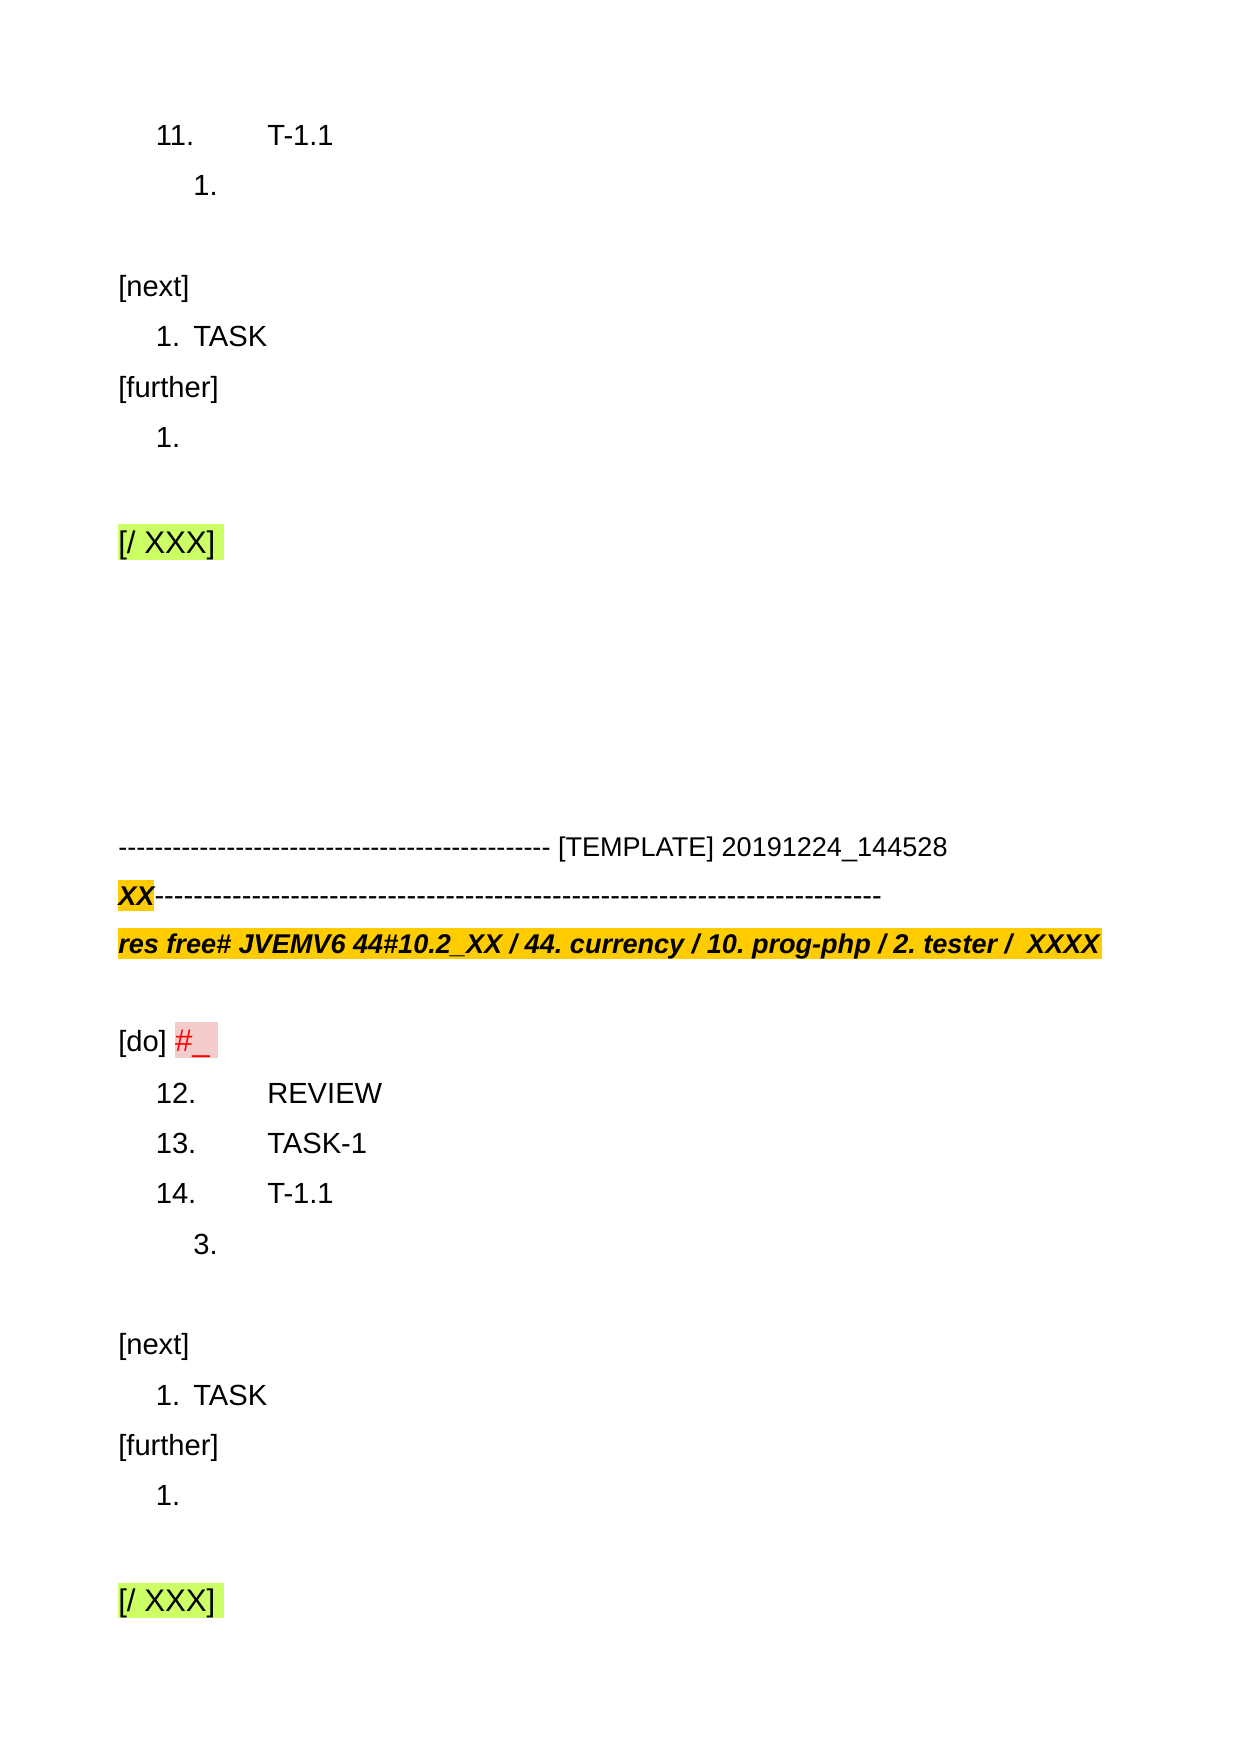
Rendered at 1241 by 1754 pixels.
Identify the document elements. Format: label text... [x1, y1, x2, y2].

text [further] [118, 1428, 1122, 1461]
text [/ XXX] [118, 470, 1122, 560]
list TASK [156, 1378, 1122, 1411]
text [next] [118, 1327, 1122, 1361]
text res free# JVEMV6 44#10.2_XX / 44. currency / 10. prog-php / 2. tester / XXXX [118, 928, 1122, 959]
text XX--------------------------------------------------------------------------- [118, 878, 1122, 911]
text ------------------------------------------------ [TEMPLATE] 20191224_144528 [118, 831, 1122, 862]
text [next] [118, 269, 1122, 303]
list T-1.1 [156, 118, 1122, 152]
list TASK-1 [156, 1126, 1122, 1159]
text [/ XXX] [118, 1528, 1122, 1618]
list T-1.1 [156, 1176, 1122, 1210]
text [do] #_ [118, 1022, 1122, 1058]
text [further] [118, 370, 1122, 403]
list TASK [156, 319, 1122, 353]
list REVIEW [156, 1076, 1122, 1109]
